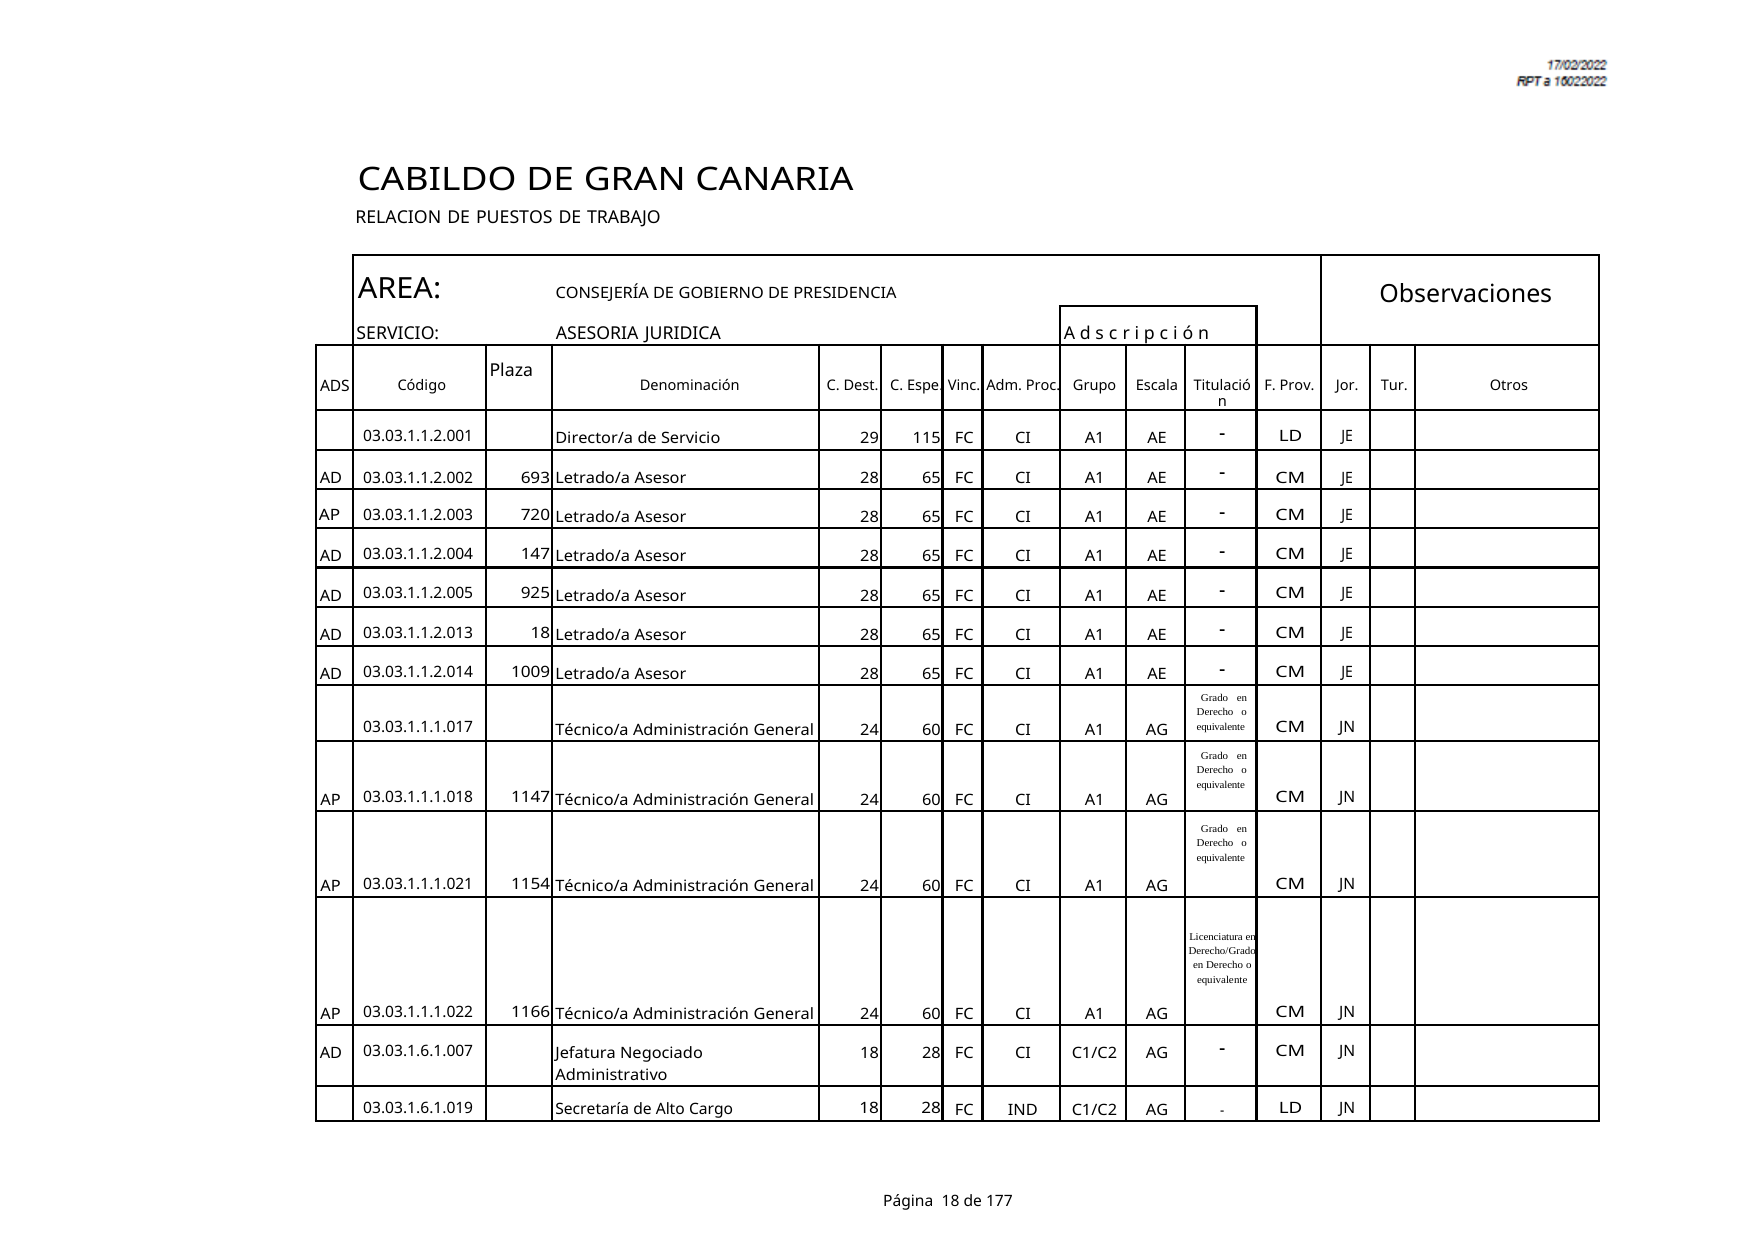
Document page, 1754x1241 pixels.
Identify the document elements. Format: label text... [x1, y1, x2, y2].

table_cell [1416, 490, 1598, 527]
table_cell AG [1127, 812, 1184, 896]
table_cell [487, 686, 551, 739]
table_cell CM [1258, 608, 1320, 645]
table_cell [1371, 451, 1414, 488]
table_cell CI [984, 451, 1059, 488]
table_cell - [1186, 569, 1255, 606]
table_cell AP [317, 490, 352, 527]
table_cell A d s c r i p c i ó n [1061, 307, 1255, 343]
table_cell [1371, 411, 1414, 448]
table_cell Escala [1127, 346, 1184, 409]
table_cell JN [1322, 742, 1369, 809]
table_cell JE [1322, 608, 1369, 645]
table_cell AE [1127, 529, 1184, 566]
table_cell CI [984, 686, 1059, 739]
table_cell CI [984, 569, 1059, 606]
table_cell ADS [317, 346, 352, 409]
table_cell JN [1322, 1087, 1369, 1120]
table_cell FC [944, 451, 981, 488]
table_cell [1416, 898, 1598, 1024]
table_header AREA: CONSEJERÍA DE GOBIERNO DE PRESIDENCIA [354, 256, 1320, 305]
table_cell CI [984, 411, 1059, 448]
table_cell Adm. Proc. [984, 346, 1059, 409]
table_cell [1416, 411, 1598, 448]
table_cell AG [1127, 898, 1184, 1024]
table_cell 29 [820, 411, 880, 448]
table_cell 28 [820, 608, 880, 645]
table_cell - [1186, 451, 1255, 488]
table_cell [1371, 490, 1414, 527]
table_cell [1416, 1087, 1598, 1120]
table_cell LD [1258, 1087, 1320, 1120]
table_cell 28 [820, 569, 880, 606]
table_cell [1416, 647, 1598, 684]
table_cell AD [317, 1026, 352, 1084]
table_cell FC [944, 742, 981, 809]
table_cell IND [984, 1087, 1059, 1120]
table_cell FC [944, 647, 981, 684]
table_cell [1416, 529, 1598, 566]
table_cell Titulación [1186, 346, 1255, 409]
table_cell [1371, 569, 1414, 606]
table_cell AP [317, 898, 352, 1024]
table_cell FC [944, 686, 981, 739]
table_cell 03.03.1.6.1.019 [354, 1087, 485, 1120]
table_cell [1416, 1026, 1598, 1084]
table_cell JN [1322, 812, 1369, 896]
table_cell JN [1322, 898, 1369, 1024]
table_cell 28 [820, 451, 880, 488]
table_cell AE [1127, 451, 1184, 488]
table_cell AD [317, 451, 352, 488]
table_cell Denominación [553, 346, 818, 409]
table_cell CM [1258, 451, 1320, 488]
table_cell 03.03.1.1.2.003 [354, 490, 485, 527]
table_cell CM [1258, 686, 1320, 739]
table_cell CM [1258, 1026, 1320, 1084]
table_cell Código [354, 346, 485, 409]
table_cell - [1186, 608, 1255, 645]
table_cell 03.03.1.1.1.017 [354, 686, 485, 739]
table_cell JE [1322, 411, 1369, 448]
table_cell [317, 686, 352, 739]
table_cell JN [1322, 1026, 1369, 1084]
table_cell FC [944, 812, 981, 896]
table_cell C1/C2 [1061, 1087, 1125, 1120]
table_cell SERVICIO: ASESORIA JURIDICA [354, 305, 1059, 343]
table_cell A1 [1061, 451, 1125, 488]
table_cell CI [984, 898, 1059, 1024]
table_cell A1 [1061, 742, 1125, 809]
table_cell Jefatura Negociado Administrativo [553, 1026, 818, 1084]
table_cell Letrado/a Asesor [553, 569, 818, 606]
table_cell [1416, 742, 1598, 809]
table_cell AG [1127, 742, 1184, 809]
table_cell CM [1258, 490, 1320, 527]
table_cell CI [984, 608, 1059, 645]
table_cell [1371, 686, 1414, 739]
table_cell CM [1258, 812, 1320, 896]
table_cell 60 [882, 812, 941, 896]
table_cell [317, 1087, 352, 1120]
table_cell JE [1322, 529, 1369, 566]
table_cell 24 [820, 812, 880, 896]
table_cell Secretaría de Alto Cargo [553, 1087, 818, 1120]
table_cell JE [1322, 647, 1369, 684]
table_cell AP [317, 812, 352, 896]
table_cell 28 [820, 529, 880, 566]
table_cell 60 [882, 742, 941, 809]
table_cell 1166 [487, 898, 551, 1024]
table_cell [1371, 812, 1414, 896]
table_cell 925 [487, 569, 551, 606]
table_cell [1416, 812, 1598, 896]
table_cell 03.03.1.1.1.021 [354, 812, 485, 896]
table_cell 693 [487, 451, 551, 488]
table_cell C. Dest. [820, 346, 880, 409]
table_cell 18 [487, 608, 551, 645]
table_cell 1147 [487, 742, 551, 809]
table_cell 1154 [487, 812, 551, 896]
table_cell A1 [1061, 411, 1125, 448]
table_cell A1 [1061, 529, 1125, 566]
table_cell Plaza [487, 346, 551, 409]
table_cell 28 [882, 1087, 941, 1120]
table_cell 03.03.1.1.1.018 [354, 742, 485, 809]
table_cell Letrado/a Asesor [553, 490, 818, 527]
table_cell Grado en Derecho o equivalente [1186, 742, 1255, 809]
table_cell A1 [1061, 647, 1125, 684]
table_cell 03.03.1.1.2.002 [354, 451, 485, 488]
table_cell [1371, 1087, 1414, 1120]
table_cell A1 [1061, 490, 1125, 527]
table_cell [487, 411, 551, 448]
table_cell LD [1258, 411, 1320, 448]
table_cell CM [1258, 569, 1320, 606]
table_cell F. Prov. [1258, 346, 1320, 409]
table_cell FC [944, 490, 981, 527]
table_cell CI [984, 812, 1059, 896]
table_cell 115 [882, 411, 941, 448]
table_cell Grado en Derecho o equivalente [1186, 686, 1255, 739]
table_cell 147 [487, 529, 551, 566]
table_cell CI [984, 1026, 1059, 1084]
table_cell 03.03.1.1.1.022 [354, 898, 485, 1024]
subtitle CABILDO DE GRAN CANARIA [357, 156, 1643, 200]
table_cell FC [944, 569, 981, 606]
table_cell A1 [1061, 686, 1125, 739]
table_header Observaciones [1322, 256, 1598, 343]
table_cell Letrado/a Asesor [553, 647, 818, 684]
table_cell - [1186, 490, 1255, 527]
table_cell Técnico/a Administración General [553, 898, 818, 1024]
table_cell AD [317, 608, 352, 645]
table_cell 1009 [487, 647, 551, 684]
table_cell 28 [820, 647, 880, 684]
table_cell 03.03.1.6.1.007 [354, 1026, 485, 1084]
table_cell FC [944, 529, 981, 566]
table_cell CI [984, 742, 1059, 809]
table_cell Jor. [1322, 346, 1369, 409]
table_cell Grado en Derecho o equivalente [1186, 812, 1255, 896]
table_cell [1371, 529, 1414, 566]
table_cell 65 [882, 608, 941, 645]
table_cell 03.03.1.1.2.004 [354, 529, 485, 566]
table_cell A1 [1061, 898, 1125, 1024]
table_cell Letrado/a Asesor [553, 529, 818, 566]
table_cell [1371, 1026, 1414, 1084]
table_cell - [1186, 529, 1255, 566]
table_cell FC [944, 1026, 981, 1084]
table_cell A1 [1061, 569, 1125, 606]
table_cell CM [1258, 742, 1320, 809]
table_cell FC [944, 898, 981, 1024]
table_cell 65 [882, 529, 941, 566]
table_cell CM [1258, 529, 1320, 566]
text RELACION DE PUESTOS DE TRABAJO [355, 204, 1643, 228]
table_cell [487, 1087, 551, 1120]
table_cell [1258, 305, 1320, 343]
table_cell JN [1322, 686, 1369, 739]
table_cell - [1186, 411, 1255, 448]
table_cell 03.03.1.1.2.001 [354, 411, 485, 448]
table_cell CM [1258, 647, 1320, 684]
table_cell AE [1127, 411, 1184, 448]
table_cell Vinc. [944, 346, 981, 409]
table_cell CM [1258, 898, 1320, 1024]
table_cell CI [984, 529, 1059, 566]
table_cell AE [1127, 647, 1184, 684]
table_cell AD [317, 647, 352, 684]
table_cell AP [317, 742, 352, 809]
table_cell 65 [882, 647, 941, 684]
table_cell Tur. [1371, 346, 1414, 409]
table_cell Técnico/a Administración General [553, 742, 818, 809]
table_cell Licenciatura en Derecho/Grado en Derecho o equivalente [1186, 898, 1255, 1024]
table_cell 65 [882, 569, 941, 606]
table_cell FC [944, 608, 981, 645]
table_cell CI [984, 490, 1059, 527]
table_cell - [1186, 1087, 1255, 1120]
table_cell 720 [487, 490, 551, 527]
table_cell 65 [882, 490, 941, 527]
table_header [316, 254, 352, 343]
table_cell AE [1127, 490, 1184, 527]
table_cell AE [1127, 608, 1184, 645]
table_cell Letrado/a Asesor [553, 608, 818, 645]
table_cell 24 [820, 686, 880, 739]
table_cell 28 [882, 1026, 941, 1084]
table_cell [1371, 742, 1414, 809]
table_cell JE [1322, 490, 1369, 527]
table_cell Técnico/a Administración General [553, 812, 818, 896]
table_cell [1371, 608, 1414, 645]
table_cell AD [317, 529, 352, 566]
table_cell [1416, 608, 1598, 645]
table_cell 28 [820, 490, 880, 527]
table_cell AD [317, 569, 352, 606]
table_cell JE [1322, 569, 1369, 606]
picture [1515, 50, 1612, 96]
table_cell C. Espe. [882, 346, 941, 409]
table_cell 03.03.1.1.2.014 [354, 647, 485, 684]
table_cell 65 [882, 451, 941, 488]
table_cell 03.03.1.1.2.013 [354, 608, 485, 645]
table_cell A1 [1061, 812, 1125, 896]
table_cell AG [1127, 1087, 1184, 1120]
table_cell [1416, 451, 1598, 488]
table_cell AG [1127, 686, 1184, 739]
table_cell Letrado/a Asesor [553, 451, 818, 488]
table_cell [1371, 898, 1414, 1024]
table_cell [317, 411, 352, 448]
table_cell - [1186, 647, 1255, 684]
table_cell FC [944, 1087, 981, 1120]
table_cell AE [1127, 569, 1184, 606]
table_cell 18 [820, 1087, 880, 1120]
table_cell [1416, 569, 1598, 606]
table_cell Otros [1416, 346, 1598, 409]
table_cell 24 [820, 742, 880, 809]
table_cell 60 [882, 686, 941, 739]
table_cell [1416, 686, 1598, 739]
table_cell 03.03.1.1.2.005 [354, 569, 485, 606]
table_cell 24 [820, 898, 880, 1024]
table_cell 60 [882, 898, 941, 1024]
table_cell CI [984, 647, 1059, 684]
table_cell [487, 1026, 551, 1084]
table_cell C1/C2 [1061, 1026, 1125, 1084]
table_cell 18 [820, 1026, 880, 1084]
table_cell JE [1322, 451, 1369, 488]
table_cell Técnico/a Administración General [553, 686, 818, 739]
table_cell - [1186, 1026, 1255, 1084]
table_cell Grupo [1061, 346, 1125, 409]
table_cell AG [1127, 1026, 1184, 1084]
table_cell FC [944, 411, 981, 448]
table_cell A1 [1061, 608, 1125, 645]
table_cell [1371, 647, 1414, 684]
table_cell Director/a de Servicio [553, 411, 818, 448]
